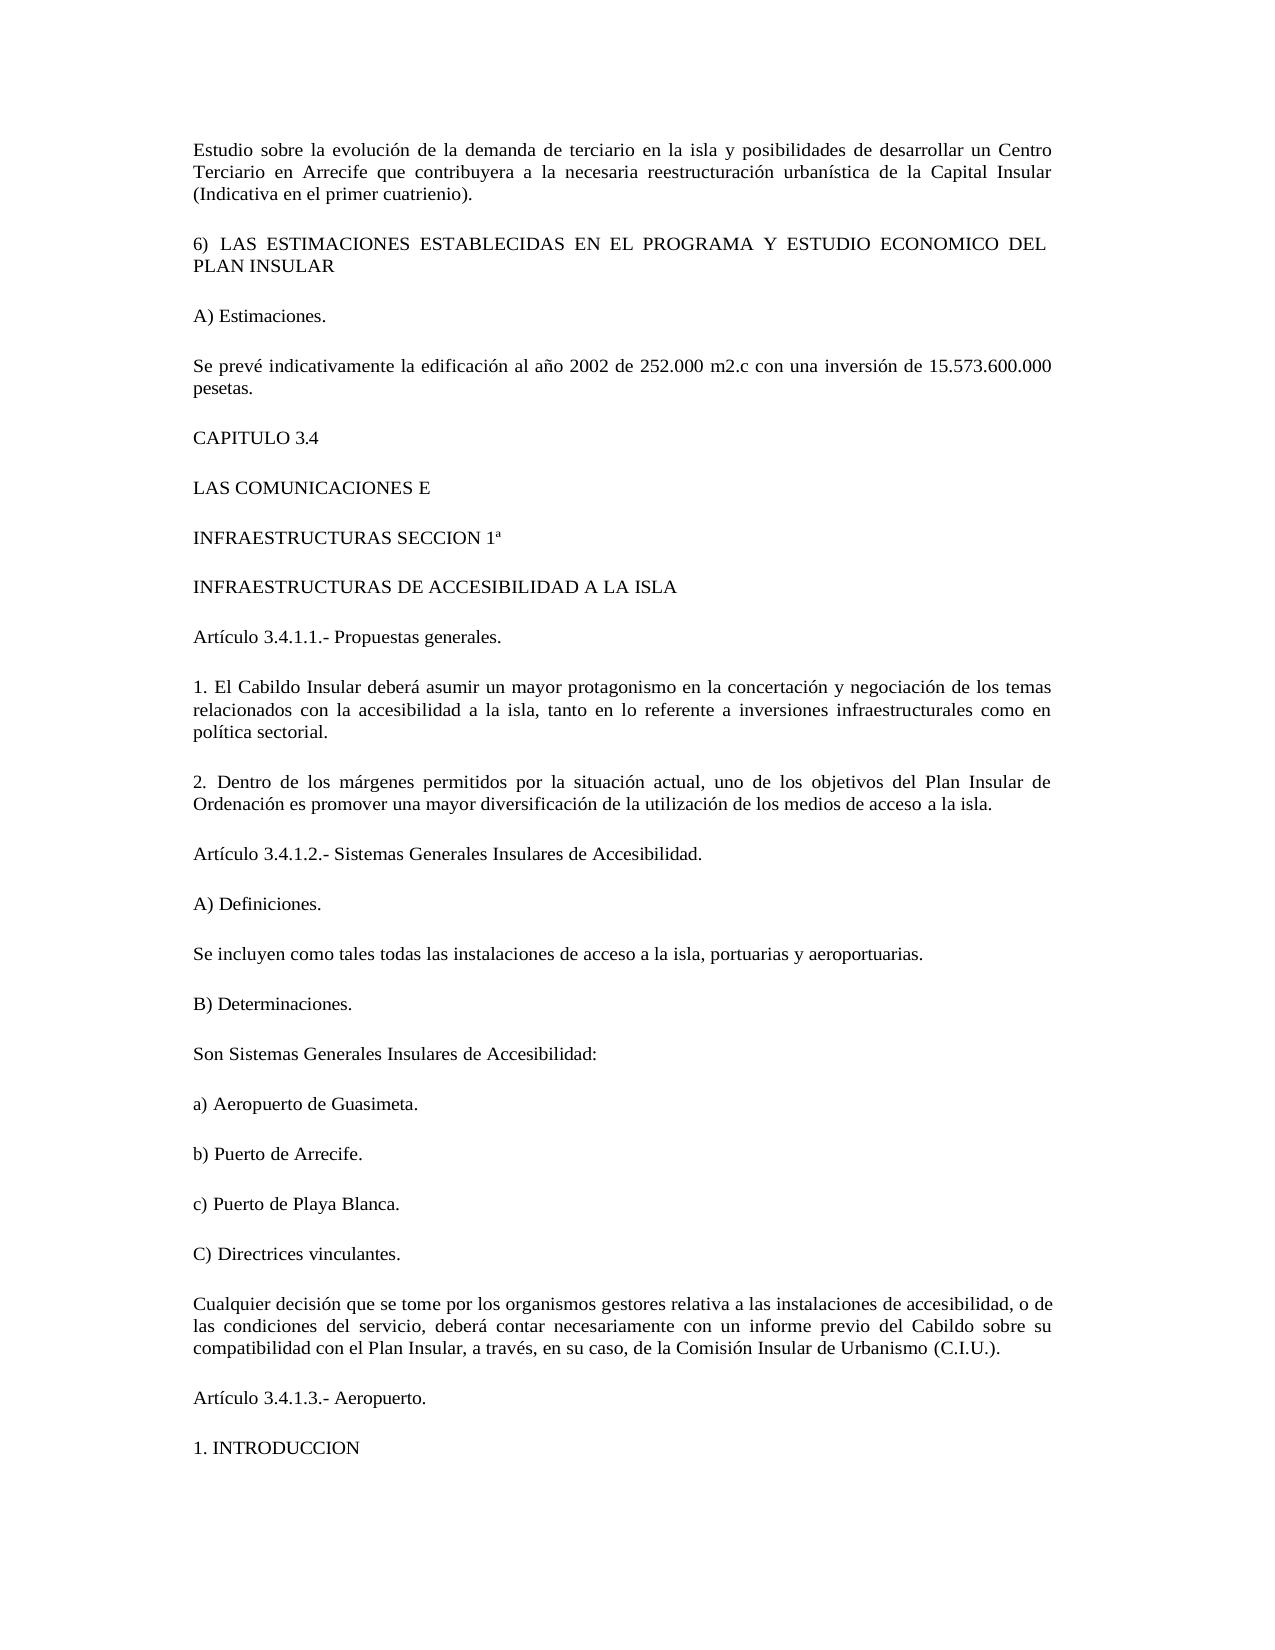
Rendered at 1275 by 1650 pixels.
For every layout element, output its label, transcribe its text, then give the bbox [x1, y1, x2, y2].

list Dentro de los márgenes permitidos por la situación actual, uno de los objetivos del Plan Insular de Ordenación es promover una mayor diversificación de la utilización de los medios de acceso a la isla. [193, 771, 1053, 814]
list Puerto de Arrecife. [193, 1143, 1096, 1164]
text Artículo 3.4.1.2.- Sistemas Generales Insulares de Accesibilidad. [193, 843, 1096, 864]
text CAPITULO 3.4 [193, 427, 1096, 448]
text Son Sistemas Generales Insulares de Accesibilidad: [193, 1043, 1096, 1064]
list INTRODUCCION [193, 1437, 1096, 1458]
text A) Estimaciones. [193, 305, 1096, 326]
text Estudio sobre la evolución de la demanda de terciario en la isla y posibilidades de desarrollar un Centro Terciario en Arrecife que contribuyera a la necesaria reestructuración urbanística de la Capital Insular (Indicativa en el primer cuatrienio). [193, 139, 1054, 205]
list Directrices vinculantes. [193, 1243, 1096, 1264]
list Puerto de Playa Blanca. [193, 1192, 1096, 1214]
list LAS ESTIMACIONES ESTABLECIDAS EN EL PROGRAMA Y ESTUDIO ECONOMICO DEL PLAN INSULAR [193, 233, 1054, 277]
list Aeropuerto de Guasimeta. [193, 1093, 1096, 1114]
list Definiciones. [193, 893, 1096, 914]
text INFRAESTRUCTURAS DE ACCESIBILIDAD A LA ISLA [193, 577, 1096, 598]
text Cualquier decisión que se tome por los organismos gestores relativa a las instalaciones de accesibilidad, o de las condiciones del servicio, deberá contar necesariamente con un informe previo del Cabildo sobre su compatibilidad con el Plan Insular, a través, en su caso, de la Comisión Insular de Urbanismo (C.I.U.). [193, 1293, 1053, 1358]
text LAS COMUNICACIONES E INFRAESTRUCTURAS SECCION 1ª [193, 477, 633, 548]
list El Cabildo Insular deberá asumir un mayor protagonismo en la concertación y negociación de los temas relacionados con la accesibilidad a la isla, tanto en lo referente a inversiones infraestructurales como en política sectorial. [193, 676, 1054, 742]
text Se incluyen como tales todas las instalaciones de acceso a la isla, portuarias y aeroportuarias. [193, 943, 1096, 964]
text Artículo 3.4.1.1.- Propuestas generales. [193, 626, 1096, 648]
text Artículo 3.4.1.3.- Aeropuerto. [193, 1387, 1096, 1409]
text Se prevé indicativamente la edificación al año 2002 de 252.000 m2.c con una inversión de 15.573.600.000 pesetas. [193, 355, 1053, 399]
list Determinaciones. [193, 992, 1096, 1014]
